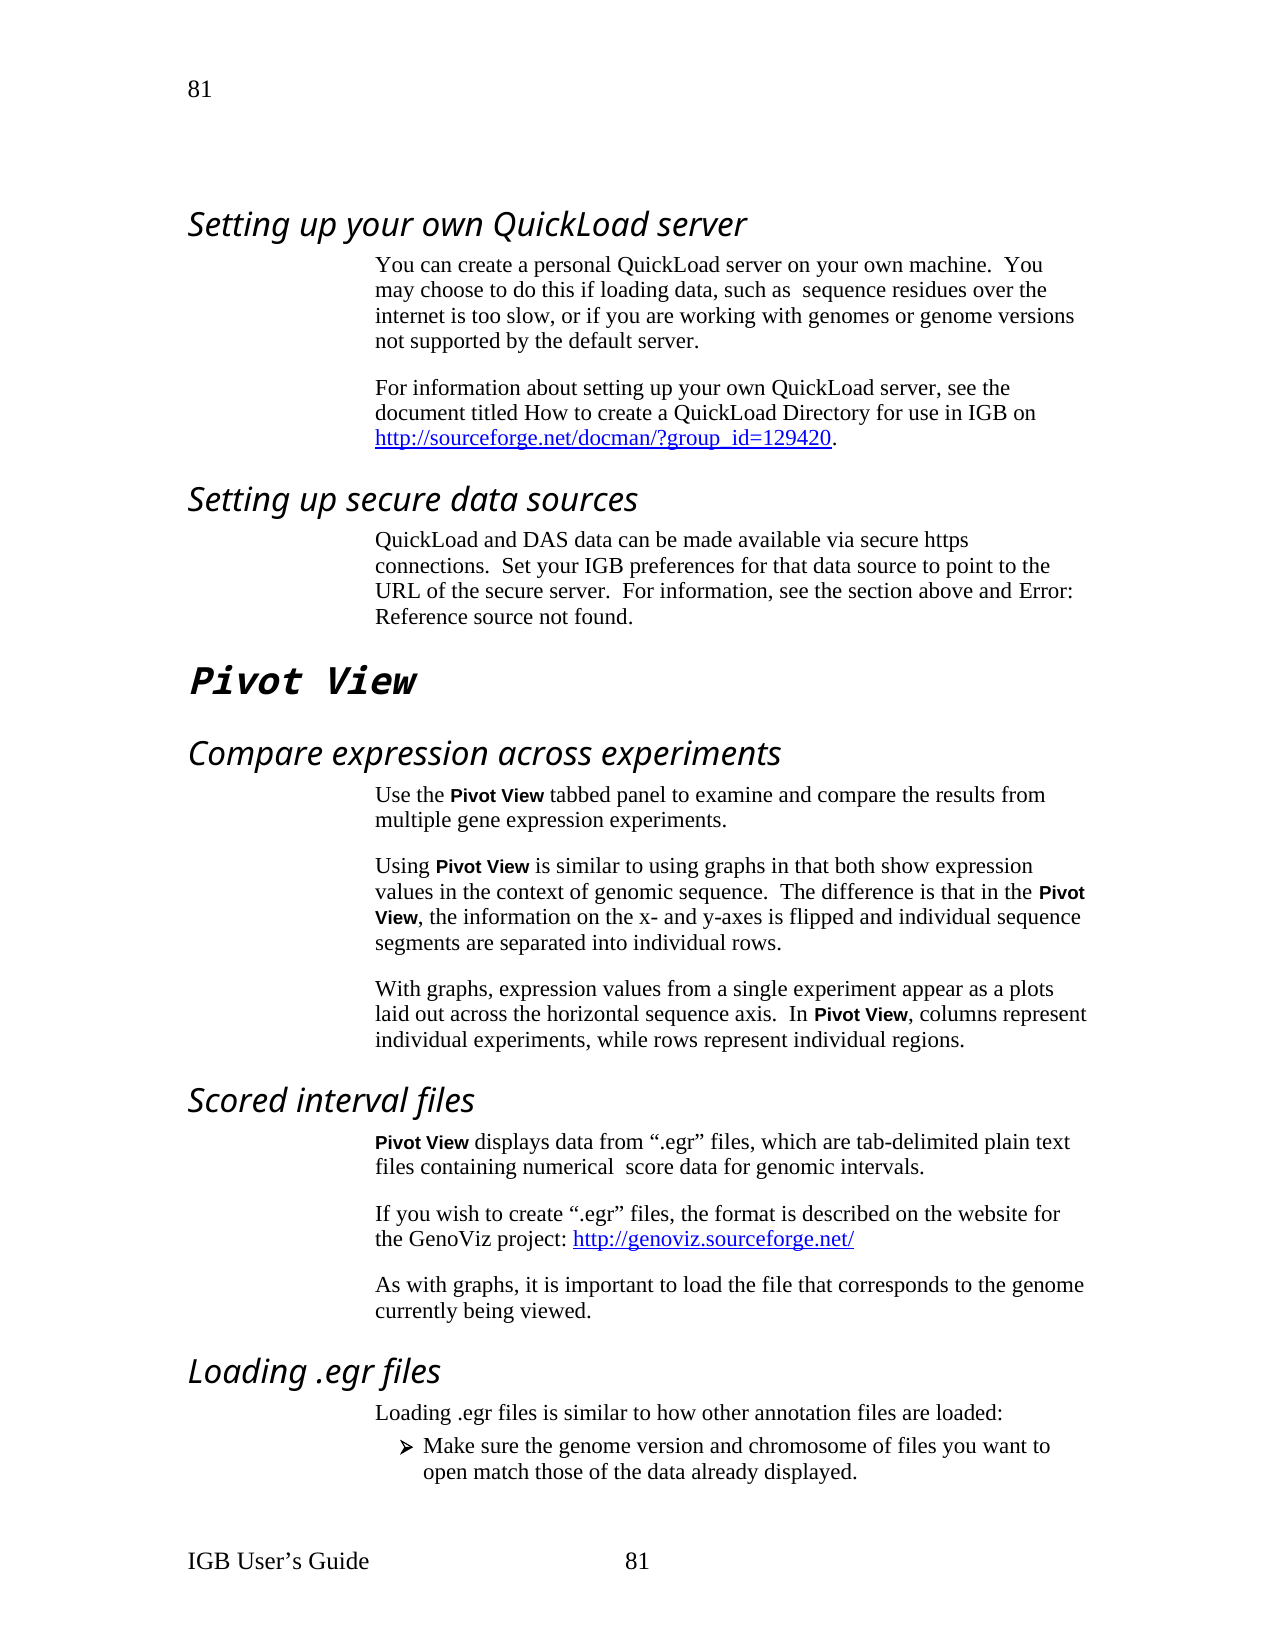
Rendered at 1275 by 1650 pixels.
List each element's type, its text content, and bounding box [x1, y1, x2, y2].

text For information about setting up your own QuickLoad server, see the document titled How to create a QuickLoad Directory for use in IGB on http://sourceforge.net/docman/?group_id=129420. [375, 374, 1087, 451]
text Using Pivot View is similar to using graphs in that both show expression values in the context of genomic sequence. The difference is that in the Pivot View, the information on the x- and y-axes is flipped and individual sequence segments are separated into individual rows. [375, 853, 1087, 955]
text QuickLoad and DAS data can be made available via secure https connections. Set your IGB preferences for that data source to point to the URL of the secure server. For information, see the section above and . [375, 527, 1087, 629]
text If you wish to create “.egr” files, the format is described on the website for the GenoViz project: http://genoviz.sourceforge.net/ [375, 1201, 1087, 1251]
subtitle Pivot View [187, 654, 1087, 705]
list Make sure the genome version and chromosome of files you want to open match those of the data already displayed. [399, 1433, 1087, 1484]
text Use the Pivot View tabbed panel to examine and compare the results from multiple gene expression experiments. [375, 782, 1087, 833]
subtitle Compare expression across experiments [187, 730, 1087, 776]
text As with graphs, it is important to load the file that corresponds to the genome currently being viewed. [375, 1272, 1087, 1323]
subtitle Setting up secure data sources [187, 476, 1087, 521]
subtitle Loading .egr files [187, 1348, 1087, 1393]
text Pivot View displays data from “.egr” files, which are tab-delimited plain text files containing numerical score data for genomic intervals. [375, 1129, 1087, 1180]
text Loading .egr files is similar to how other annotation files are loaded: [375, 1400, 1087, 1425]
text With graphs, expression values from a single experiment appear as a plots laid out across the horizontal sequence axis. In Pivot View, columns represent individual experiments, while rows represent individual regions. [375, 976, 1087, 1052]
subtitle Scored interval files [187, 1077, 1087, 1123]
text You can create a personal QuickLoad server on your own machine. You may choose to do this if loading data, such as sequence residues over the internet is too slow, or if you are working with genomes or genome versions not supported by the default server. [375, 252, 1087, 354]
subtitle Setting up your own QuickLoad server [187, 200, 1087, 246]
